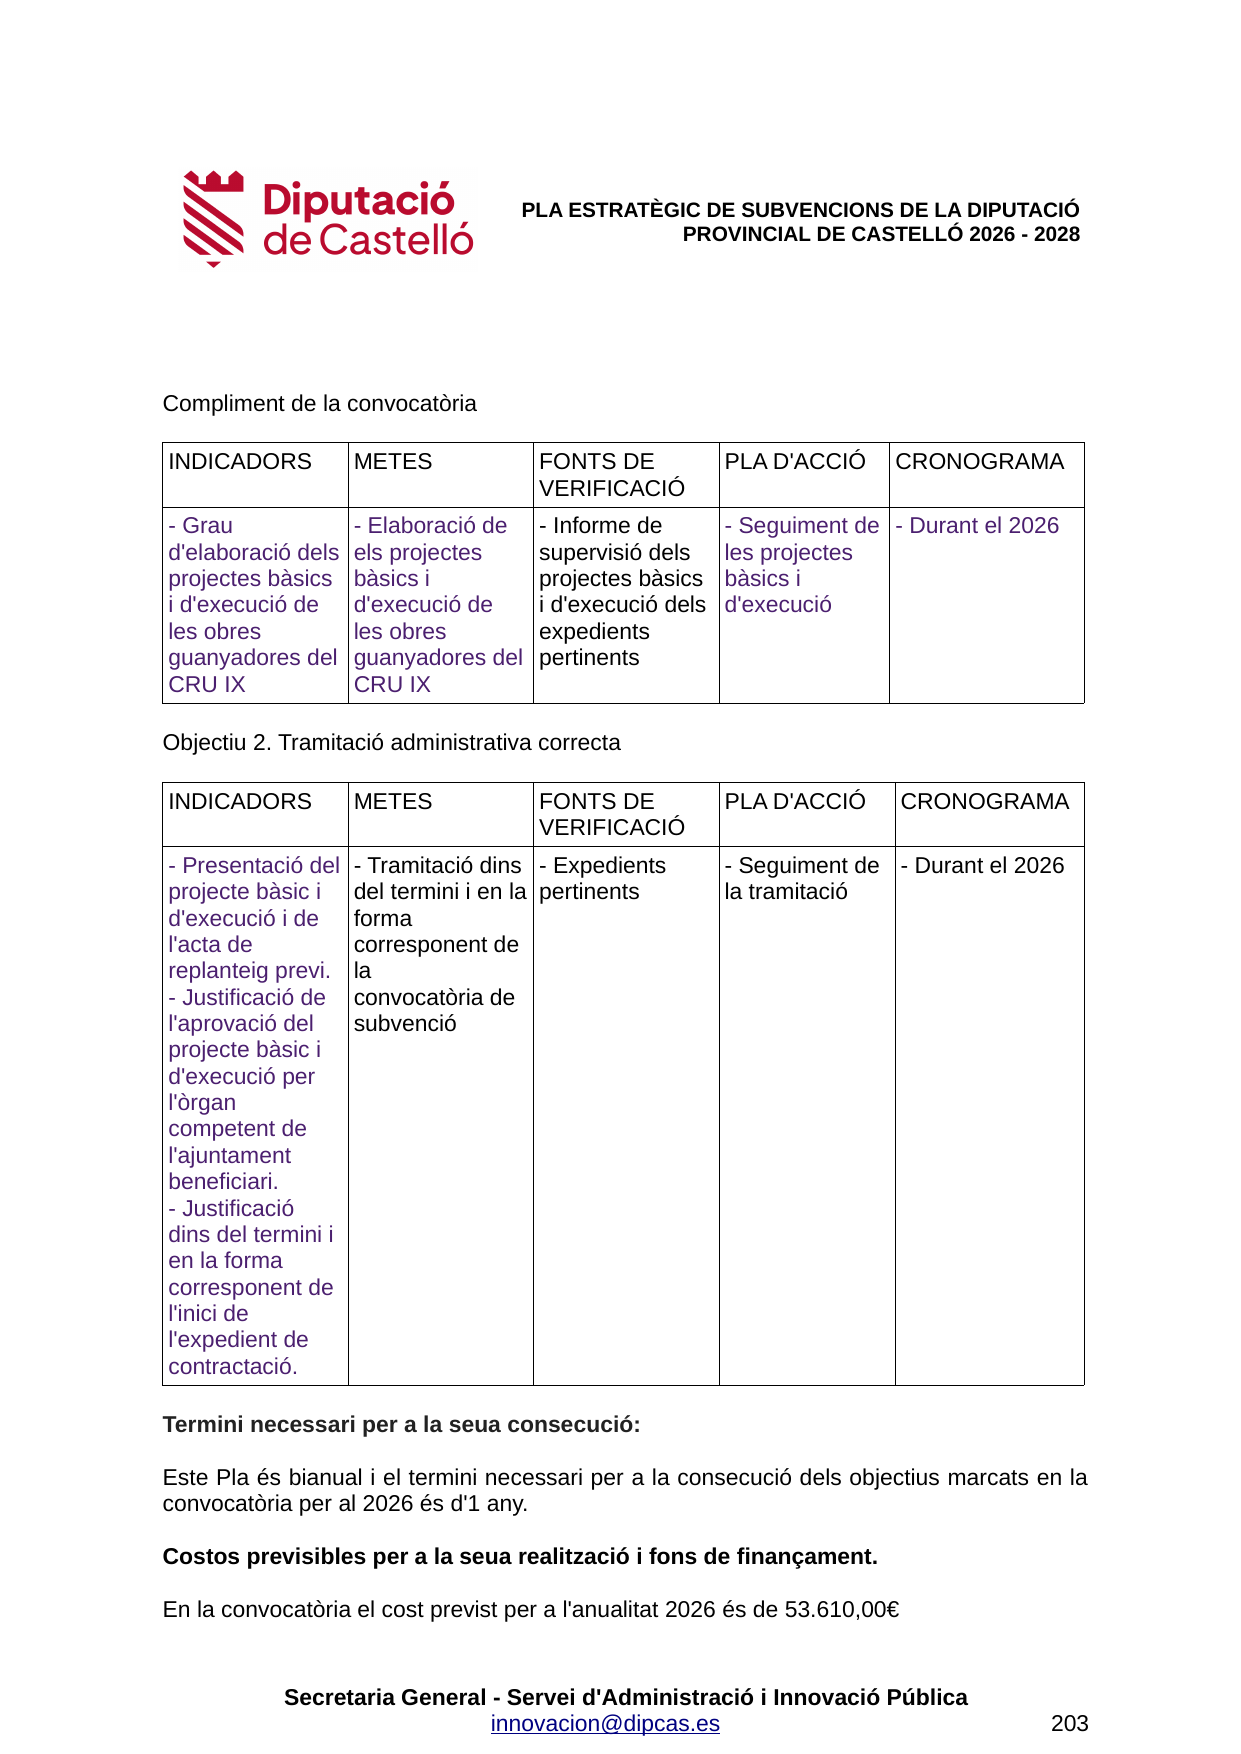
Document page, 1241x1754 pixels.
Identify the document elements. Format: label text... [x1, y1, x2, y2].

table_header INDICADORS [163, 443, 348, 507]
table_cell - Expedients pertinents [534, 847, 719, 1385]
table_cell - Elaboració de els projectes bàsics i d'execució de les obres guanyadores del CRU IX [349, 508, 533, 703]
table_cell - Tramitació dins del termini i en la forma corresponent de la convocatòria de subvenció [349, 847, 533, 1385]
table_header CRONOGRAMA [890, 443, 1084, 507]
table_header INDICADORS [163, 783, 348, 846]
table_cell - Presentació del projecte bàsic i d'execució i de l'acta de replanteig previ. - Justificació de l'aprovació del projecte bàsic i d'execució per l'òrgan competent de l'ajuntament beneficiari. - Justificació dins del termini i en la forma corresponent de l'inici de l'expedient de contractació. [163, 847, 348, 1385]
table_cell - Durant el 2026 [890, 508, 1084, 703]
list Costos previsibles per a la seua realització i fons de finançament. [162, 1543, 1089, 1569]
table_header FONTS DE VERIFICACIÓ [534, 783, 719, 846]
table_header CRONOGRAMA [896, 783, 1084, 846]
table_header METES [349, 783, 533, 846]
text En la convocatòria el cost previst per a l'anualitat 2026 és de 53.610,00€ [162, 1596, 1089, 1622]
table_cell - Durant el 2026 [896, 847, 1084, 1385]
table_header PLA D'ACCIÓ [720, 443, 889, 507]
text Termini necessari per a la seua consecució: [162, 1411, 1089, 1437]
table_cell - Informe de supervisió dels projectes bàsics i d'execució dels expedients pertinents [534, 508, 719, 703]
text Compliment de la convocatòria [162, 389, 1089, 416]
table_cell - Seguiment de la tramitació [720, 847, 895, 1385]
picture [178, 167, 478, 272]
text Objectiu 2. Tramitació administrativa correcta [162, 729, 1089, 755]
text Este Pla és bianual i el termini necessari per a la consecució dels objectius marcats en la convocatòria per al 2026 és d'1 any. [162, 1464, 1089, 1517]
table_header FONTS DE VERIFICACIÓ [534, 443, 719, 507]
table_header METES [349, 443, 533, 507]
table_header PLA D'ACCIÓ [720, 783, 895, 846]
table_cell - Seguiment de les projectes bàsics i d'execució [720, 508, 889, 703]
table_cell - Grau d'elaboració dels projectes bàsics i d'execució de les obres guanyadores del CRU IX [163, 508, 348, 703]
